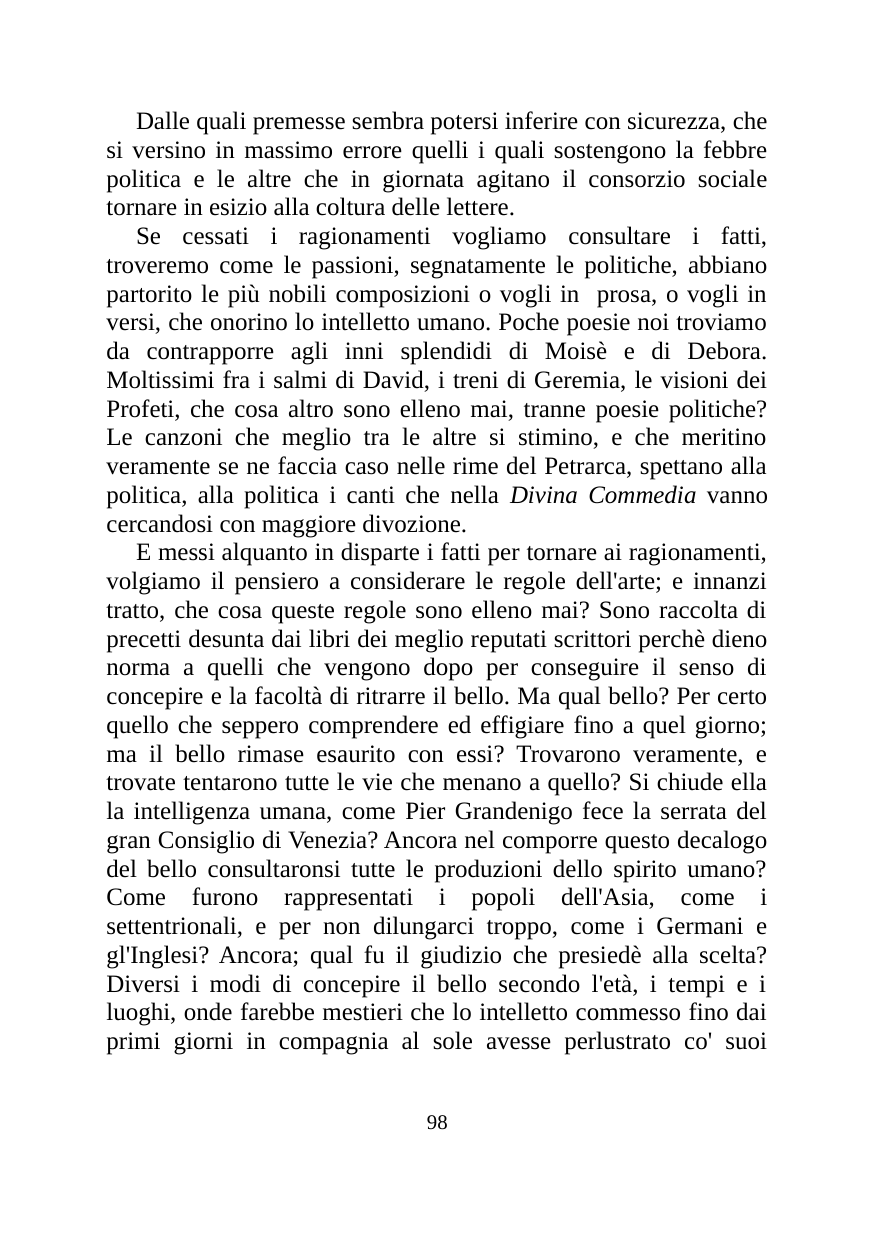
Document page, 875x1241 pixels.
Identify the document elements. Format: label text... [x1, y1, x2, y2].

text Dalle quali premesse sembra potersi inferire con sicurezza, che si versino in massimo errore quelli i quali sostengono la febbre politica e le altre che in giornata agitano il consorzio sociale tornare in esizio alla coltura delle lettere. [106, 106, 768, 221]
text Se cessati i ragionamenti vogliamo consultare i fatti, troveremo come le passioni, segnatamente le politiche, abbiano partorito le più nobili composizioni o vogli in prosa, o vogli in versi, che onorino lo intelletto umano. Poche poesie noi troviamo da contrapporre agli inni splendidi di Moisè e di Debora. Moltissimi fra i salmi di David, i treni di Geremia, le visioni dei Profeti, che cosa altro sono elleno mai, tranne poesie politiche? Le canzoni che meglio tra le altre si stimino, e che meritino veramente se ne faccia caso nelle rime del Petrarca, spettano alla politica, alla politica i canti che nella Divina Commedia vanno cercandosi con maggiore divozione. [106, 221, 768, 537]
text E messi alquanto in disparte i fatti per tornare ai ragionamenti, volgiamo il pensiero a considerare le regole dell'arte; e innanzi tratto, che cosa queste regole sono elleno mai? Sono raccolta di precetti desunta dai libri dei meglio reputati scrittori perchè dieno norma a quelli che vengono dopo per conseguire il senso di concepire e la facoltà di ritrarre il bello. Ma qual bello? Per certo quello che seppero comprendere ed effigiare fino a quel giorno; ma il bello rimase esaurito con essi? Trovarono veramente, e trovate tentarono tutte le vie che menano a quello? Si chiude ella la intelligenza umana, come Pier Grandenigo fece la serrata del gran Consiglio di Venezia? Ancora nel comporre questo decalogo del bello consultaronsi tutte le produzioni dello spirito umano? Come furono rappresentati i popoli dell'Asia, come i settentrionali, e per non dilungarci troppo, come i Germani e gl'Inglesi? Ancora; qual fu il giudizio che presiedè alla scelta? Diversi i modi di concepire il bello secondo l'età, i tempi e i luoghi, onde farebbe mestieri che lo intelletto commesso fino dai primi giorni in compagnia al sole avesse perlustrato co' suoi [106, 537, 768, 1055]
